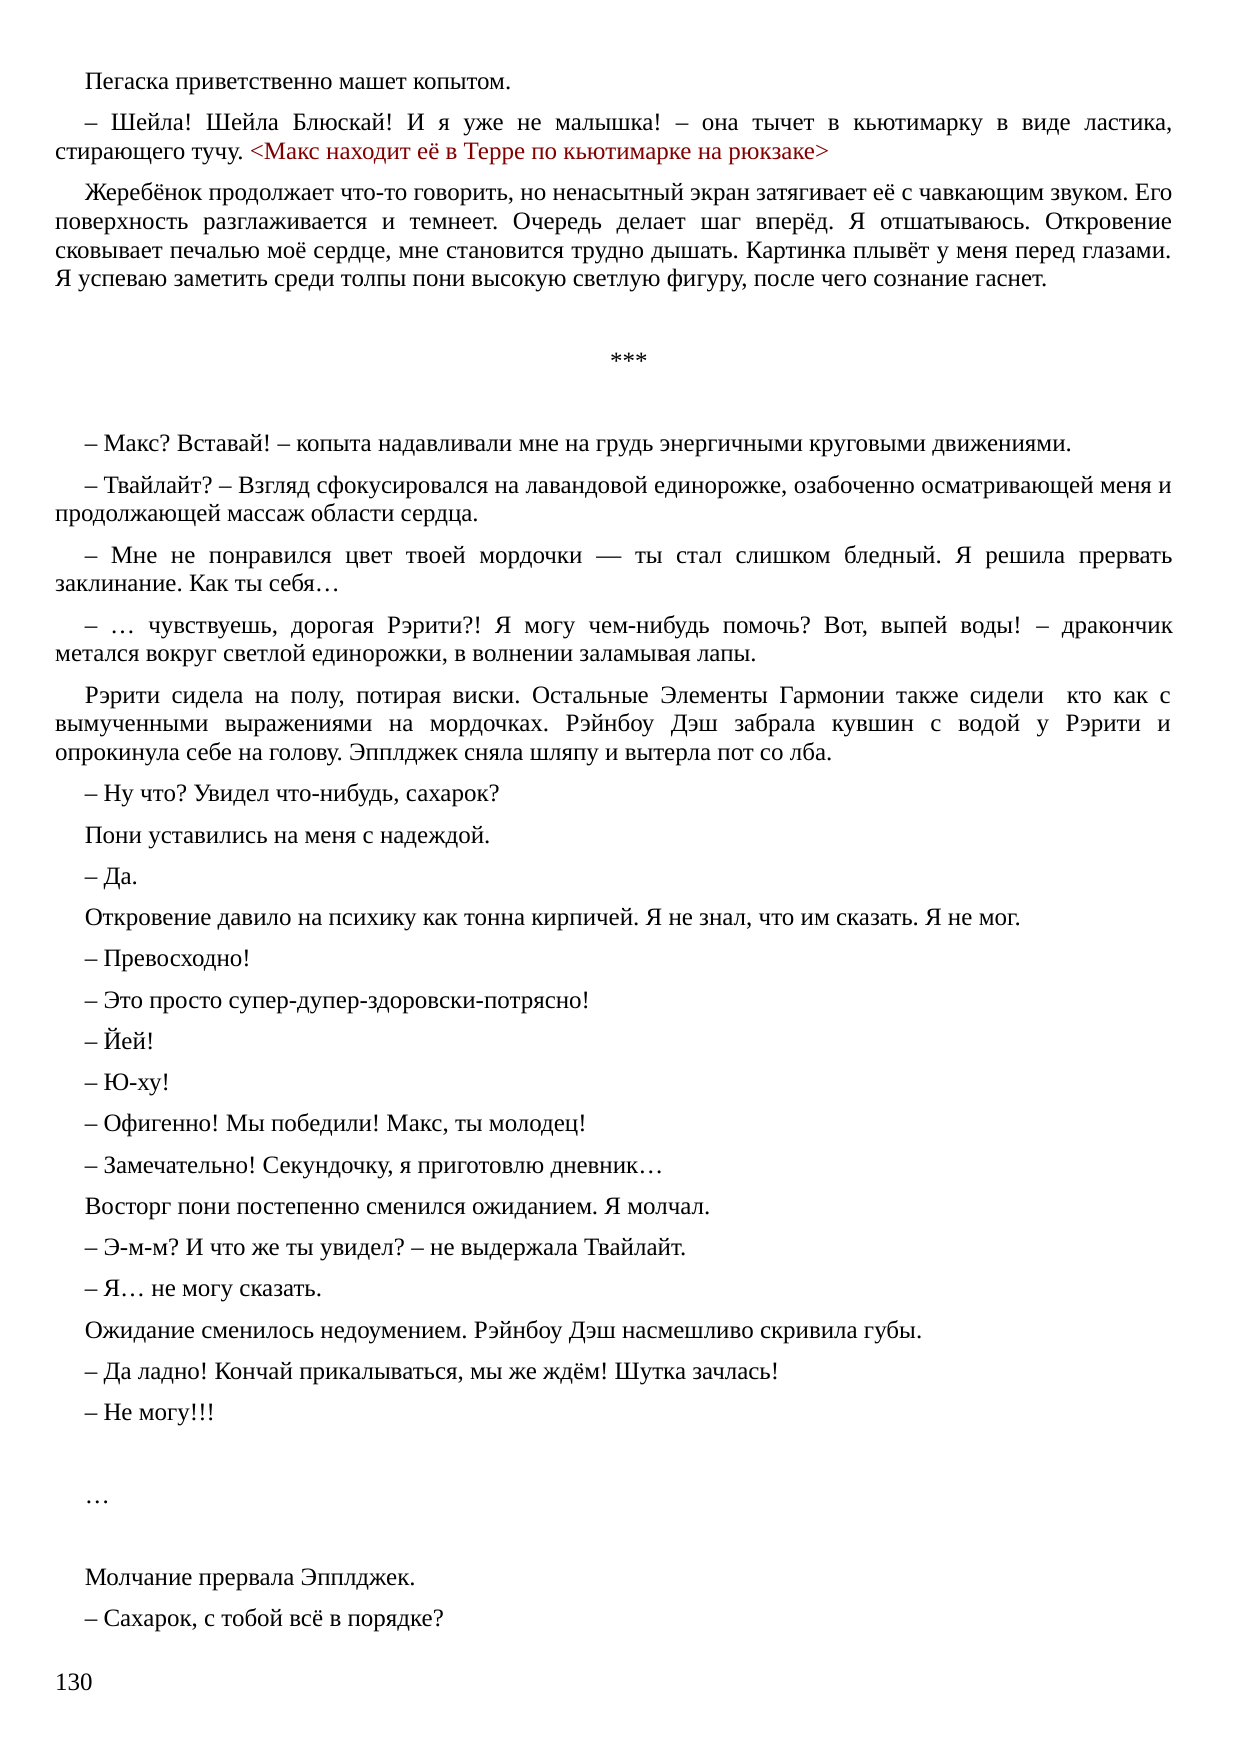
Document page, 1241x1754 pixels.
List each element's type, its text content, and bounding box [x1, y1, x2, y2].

text Пони уставились на меня с надеждой. [55, 820, 1173, 848]
text Жеребёнок продолжает что-то говорить, но ненасытный экран затягивает её с чавкающим звуком. Его поверхность разглаживается и темнеет. Очередь делает шаг вперёд. Я отшатываюсь. Откровение сковывает печалью моё сердце, мне становится трудно дышать. Картинка плывёт у меня перед глазами. Я успеваю заметить среди толпы пони высокую светлую фигуру, после чего сознание гаснет. [55, 177, 1173, 292]
text – Йей! [55, 1026, 1173, 1055]
text – Шейла! Шейла Блюскай! И я уже не малышка! – она тычет в кьютимарку в виде ластика, стирающего тучу. <Макс находит её в Терре по кьютимарке на рюкзаке> [55, 107, 1173, 165]
text – Офигенно! Мы победили! Макс, ты молодец! [55, 1108, 1173, 1137]
text – Мне не понравился цвет твоей мордочки — ты стал слишком бледный. Я решила прервать заклинание. Как ты себя… [55, 540, 1173, 597]
text – Твайлайт? – Взгляд сфокусировался на лавандовой единорожке, озабоченно осматривающей меня и продолжающей массаж области сердца. [55, 470, 1173, 527]
text *** [55, 346, 1173, 375]
text – Это просто супер-дупер-здоровски-потрясно! [55, 985, 1173, 1013]
text … [55, 1480, 1173, 1508]
text – Ну что? Увидел что-нибудь, сахарок? [55, 778, 1173, 807]
text – Превосходно! [55, 943, 1173, 972]
text – Замечательно! Секундочку, я приготовлю дневник… [55, 1150, 1173, 1178]
text – Макс? Вставай! – копыта надавливали мне на грудь энергичными круговыми движениями. [55, 428, 1173, 457]
text – Да. [55, 861, 1173, 890]
text – Э-м-м? И что же ты увидел? – не выдержала Твайлайт. [55, 1232, 1173, 1261]
text Восторг пони постепенно сменился ожиданием. Я молчал. [55, 1191, 1173, 1220]
text Пегаска приветственно машет копытом. [55, 66, 1173, 95]
text – Не могу!!! [55, 1397, 1173, 1426]
text – Ю-ху! [55, 1067, 1173, 1096]
text Молчание прервала Эпплджек. [55, 1562, 1173, 1591]
text – Я… не могу сказать. [55, 1273, 1173, 1302]
text – Да ладно! Кончай прикалываться, мы же ждём! Шутка зачлась! [55, 1356, 1173, 1385]
text Ожидание сменилось недоумением. Рэйнбоу Дэш насмешливо скривила губы. [55, 1315, 1173, 1343]
text Рэрити сидела на полу, потирая виски. Остальные Элементы Гармонии также сидели кто как с вымученными выражениями на мордочках. Рэйнбоу Дэш забрала кувшин с водой у Рэрити и опрокинула себе на голову. Эпплджек сняла шляпу и вытерла пот со лба. [55, 680, 1173, 766]
text – … чувствуешь, дорогая Рэрити?! Я могу чем-нибудь помочь? Вот, выпей воды! – дракончик метался вокруг светлой единорожки, в волнении заламывая лапы. [55, 610, 1173, 667]
text Откровение давило на психику как тонна кирпичей. Я не знал, что им сказать. Я не мог. [55, 902, 1173, 931]
text – Сахарок, с тобой всё в порядке? [55, 1603, 1173, 1632]
